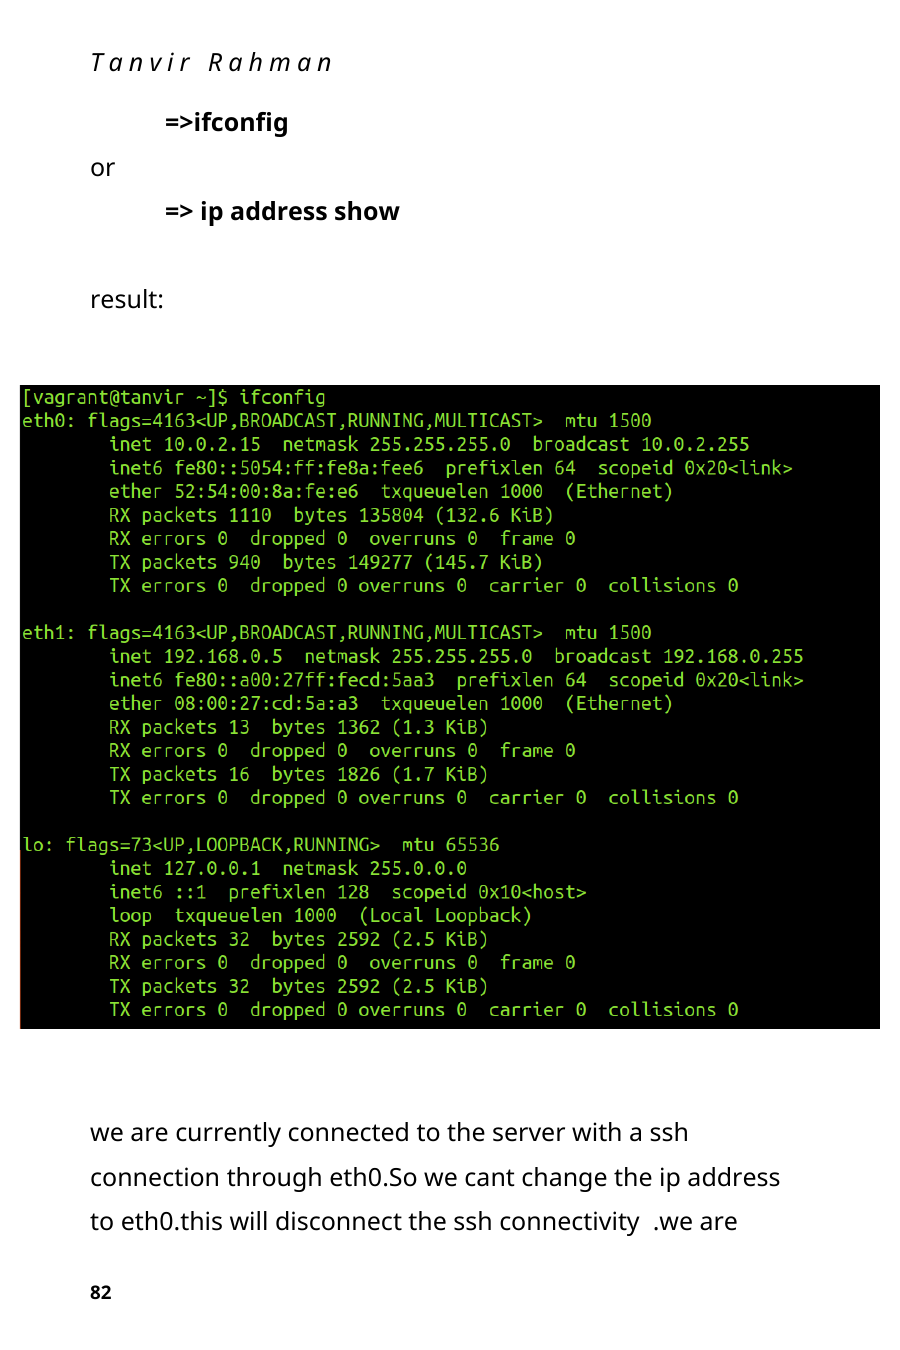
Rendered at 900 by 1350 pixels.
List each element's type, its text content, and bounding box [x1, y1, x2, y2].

text =>ifconfig [90, 105, 810, 139]
text or [90, 149, 810, 183]
text result: [90, 282, 810, 316]
text => ip address show [90, 193, 810, 228]
picture [19, 385, 880, 1029]
text we are currently connected to the server with a ssh connection through eth0.So we cant change the ip address to eth0.this will disconnect the ssh connectivity .we are [90, 1115, 810, 1237]
